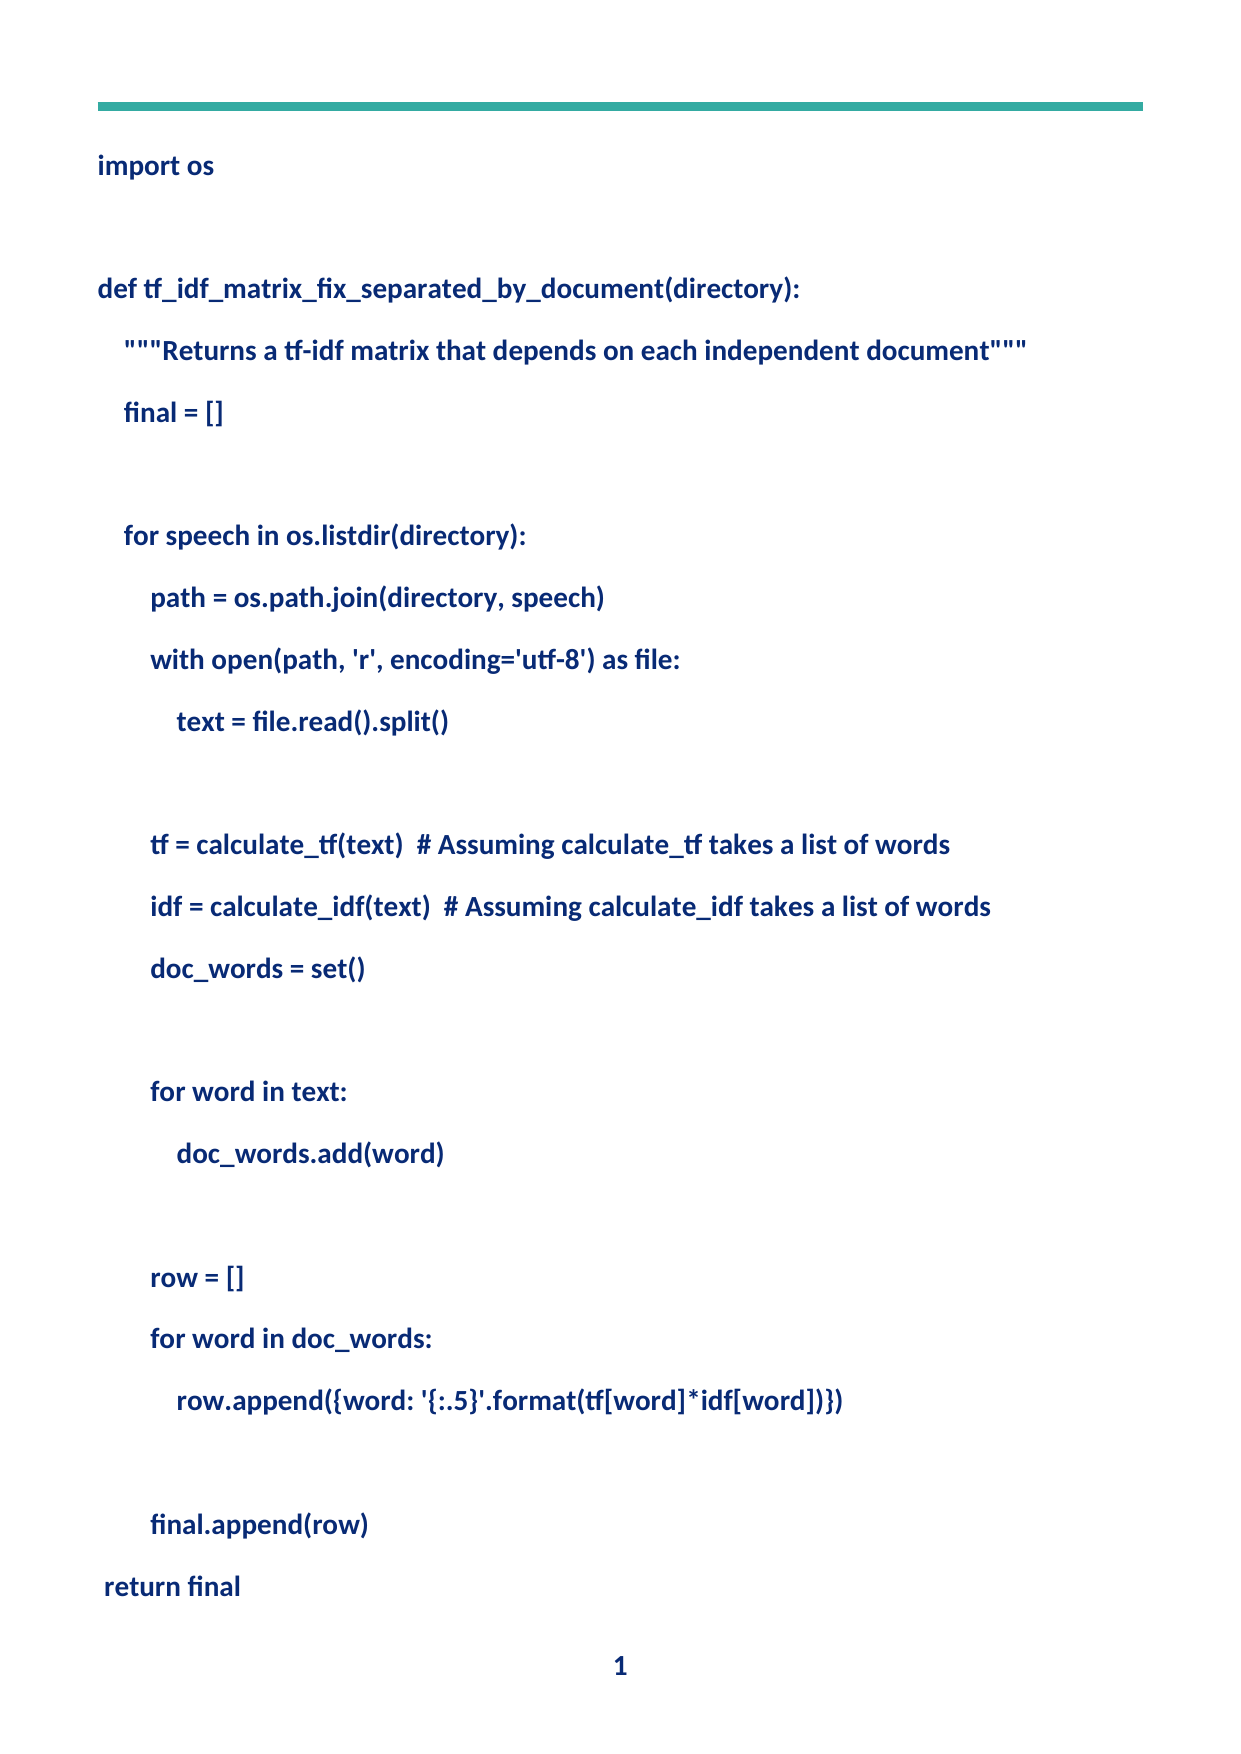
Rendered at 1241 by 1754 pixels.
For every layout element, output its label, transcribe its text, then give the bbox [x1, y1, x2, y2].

text for word in text: [97, 1073, 1143, 1109]
text row = [] [97, 1259, 1143, 1294]
text row.append({word: '{:.5}'.format(tf[word]*idf[word])}) [97, 1382, 1143, 1418]
text for word in doc_words: [97, 1321, 1143, 1356]
text with open(path, 'r', encoding='utf-8') as file: [97, 641, 1143, 677]
text tf = calculate_tf(text) # Assuming calculate_tf takes a list of words [97, 826, 1143, 862]
text def tf_idf_matrix_fix_separated_by_document(directory): [97, 270, 1143, 306]
text """Returns a tf-idf matrix that depends on each independent document""" [97, 332, 1143, 368]
text final = [] [97, 394, 1143, 429]
text for speech in os.listdir(directory): [97, 517, 1143, 553]
text text = file.read().split() [97, 703, 1143, 738]
text idf = calculate_idf(text) # Assuming calculate_idf takes a list of words [97, 888, 1143, 924]
text path = os.path.join(directory, speech) [97, 579, 1143, 615]
text doc_words = set() [97, 950, 1143, 986]
text return final [97, 1568, 1143, 1603]
text final.append(row) [97, 1506, 1143, 1541]
text import os [97, 147, 1143, 182]
text doc_words.add(word) [97, 1135, 1143, 1171]
